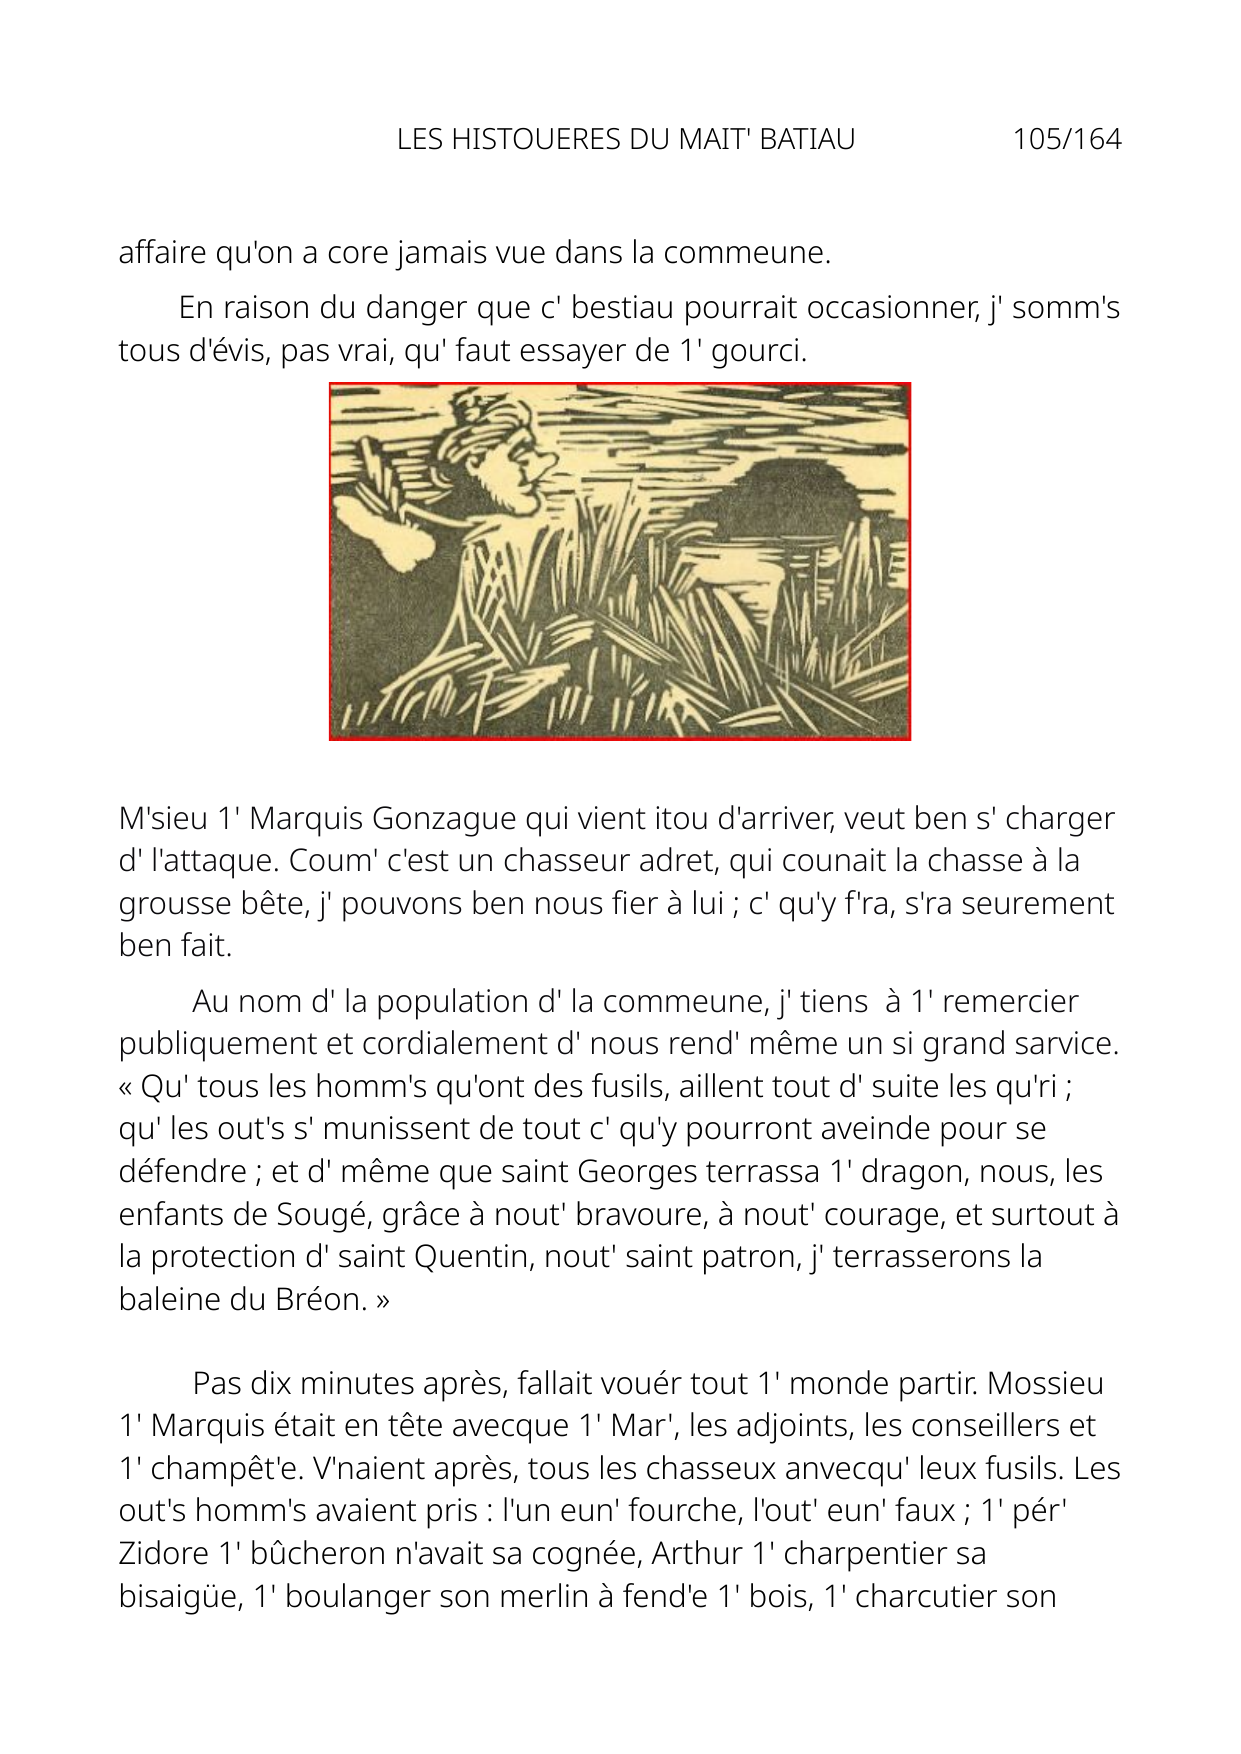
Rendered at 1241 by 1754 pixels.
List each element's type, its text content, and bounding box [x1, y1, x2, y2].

text Au nom d' la population d' la commeune, j' tiens à 1' remercier publiquement et cordialement d' nous rend' même un si grand sarvice. « Qu' tous les homm's qu'ont des fusils, aillent tout d' suite les qu'ri ; qu' les out's s' munissent de tout c' qu'y pourront aveinde pour se défendre ; et d' même que saint Georges terrassa 1' dragon, nous, les enfants de Sougé, grâce à nout' bravoure, à nout' courage, et surtout à la protection d' saint Quentin, nout' saint patron, j' terrasserons la baleine du Bréon. » [118, 978, 1122, 1319]
picture [328, 382, 912, 741]
text Pas dix minutes après, fallait vouér tout 1' monde partir. Mossieu 1' Marquis était en tête avecque 1' Mar', les adjoints, les conseillers et 1' champêt'e. V'naient après, tous les chasseux anvecqu' leux fusils. Les out's homm's avaient pris : l'un eun' fourche, l'out' eun' faux ; 1' pér' Zidore 1' bûcheron n'avait sa cognée, Arthur 1' charpentier sa bisaigüe, 1' boulanger son merlin à fend'e 1' bois, 1' charcutier son [118, 1361, 1122, 1616]
text affaire qu'on a core jamais vue dans la commeune. [118, 230, 1122, 272]
text M'sieu 1' Marquis Gonzague qui vient itou d'arriver, veut ben s' charger d' l'attaque. Coum' c'est un chasseur adret, qui counait la chasse à la grousse bête, j' pouvons ben nous fier à lui ; c' qu'y f'ra, s'ra seurement ben fait. [118, 796, 1122, 966]
text En raison du danger que c' bestiau pourrait occasionner, j' somm's tous d'évis, pas vrai, qu' faut essayer de 1' gourci. [118, 285, 1122, 370]
